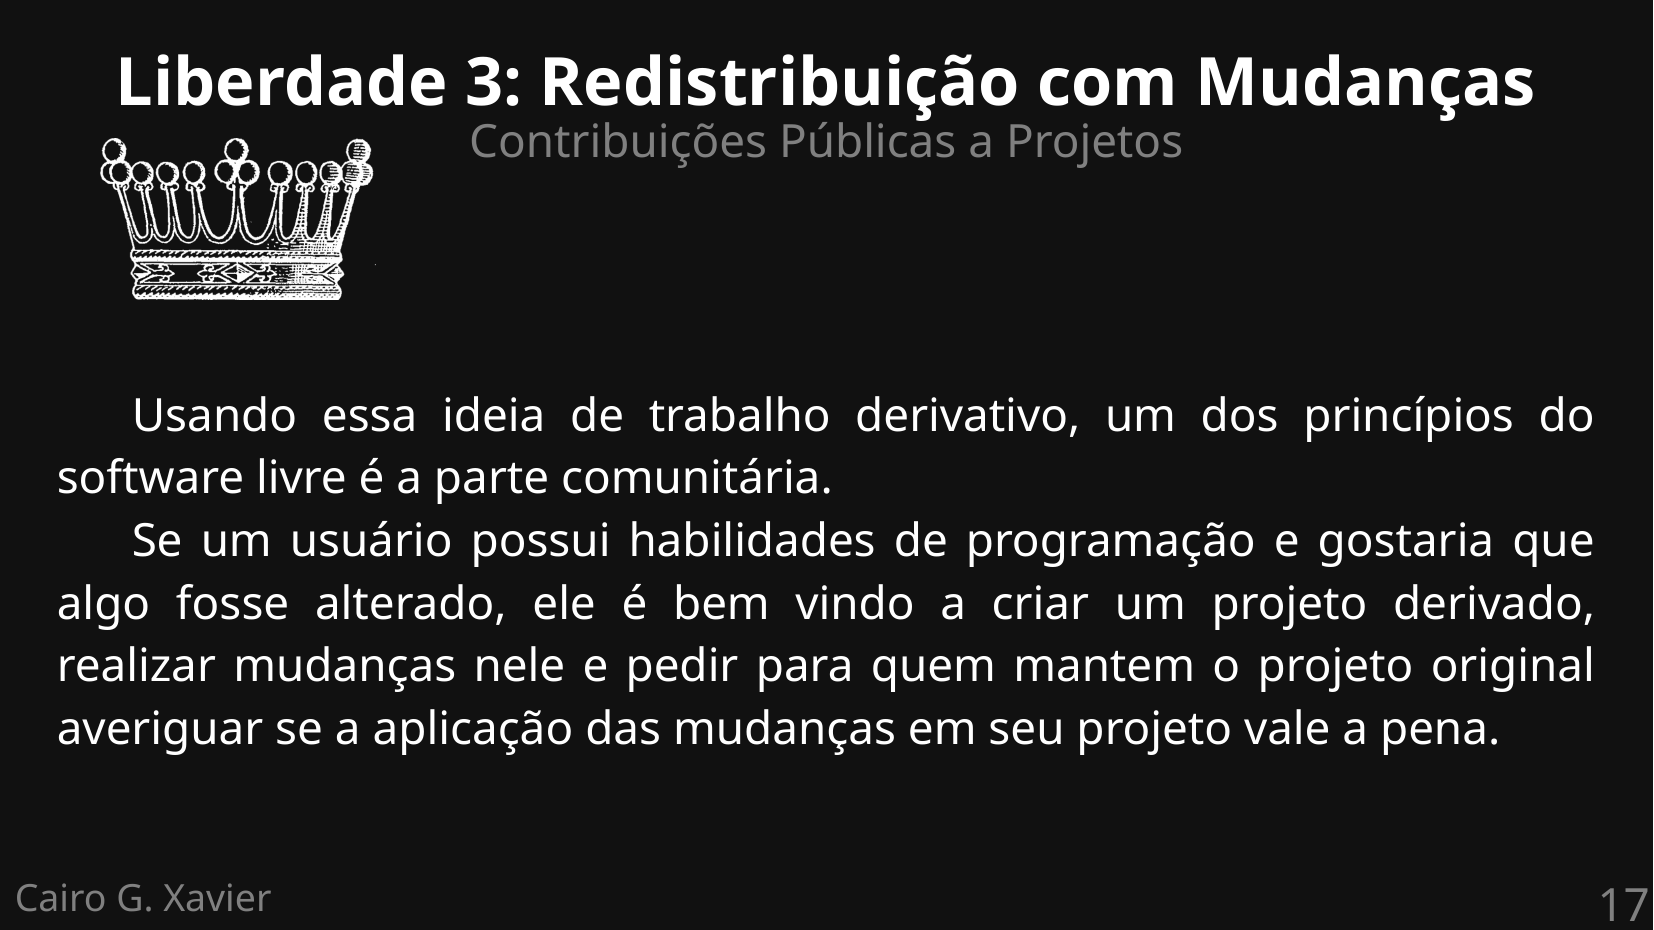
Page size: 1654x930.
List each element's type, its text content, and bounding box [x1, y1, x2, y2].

text_box Cairo G. Xavier [0, 867, 311, 930]
text_box [1425, 865, 1651, 930]
text_box Contribuições Públicas a Projetos [82, 97, 1571, 182]
text_box Usando essa ideia de trabalho derivativo, um dos princípios do software livre é a parte comunitária. Se um usuário possui habilidades de programação e gostaria que algo fosse alterado, ele é bem vindo a criar um projeto derivado, realizar mudanças nele e pedir para quem mantem o projeto original averiguar se a aplicação das mudanças em seu projeto vale a pena. [42, 375, 1611, 863]
picture [100, 139, 376, 301]
text_box Liberdade 3: Redistribuição com Mudanças [82, 37, 1571, 97]
